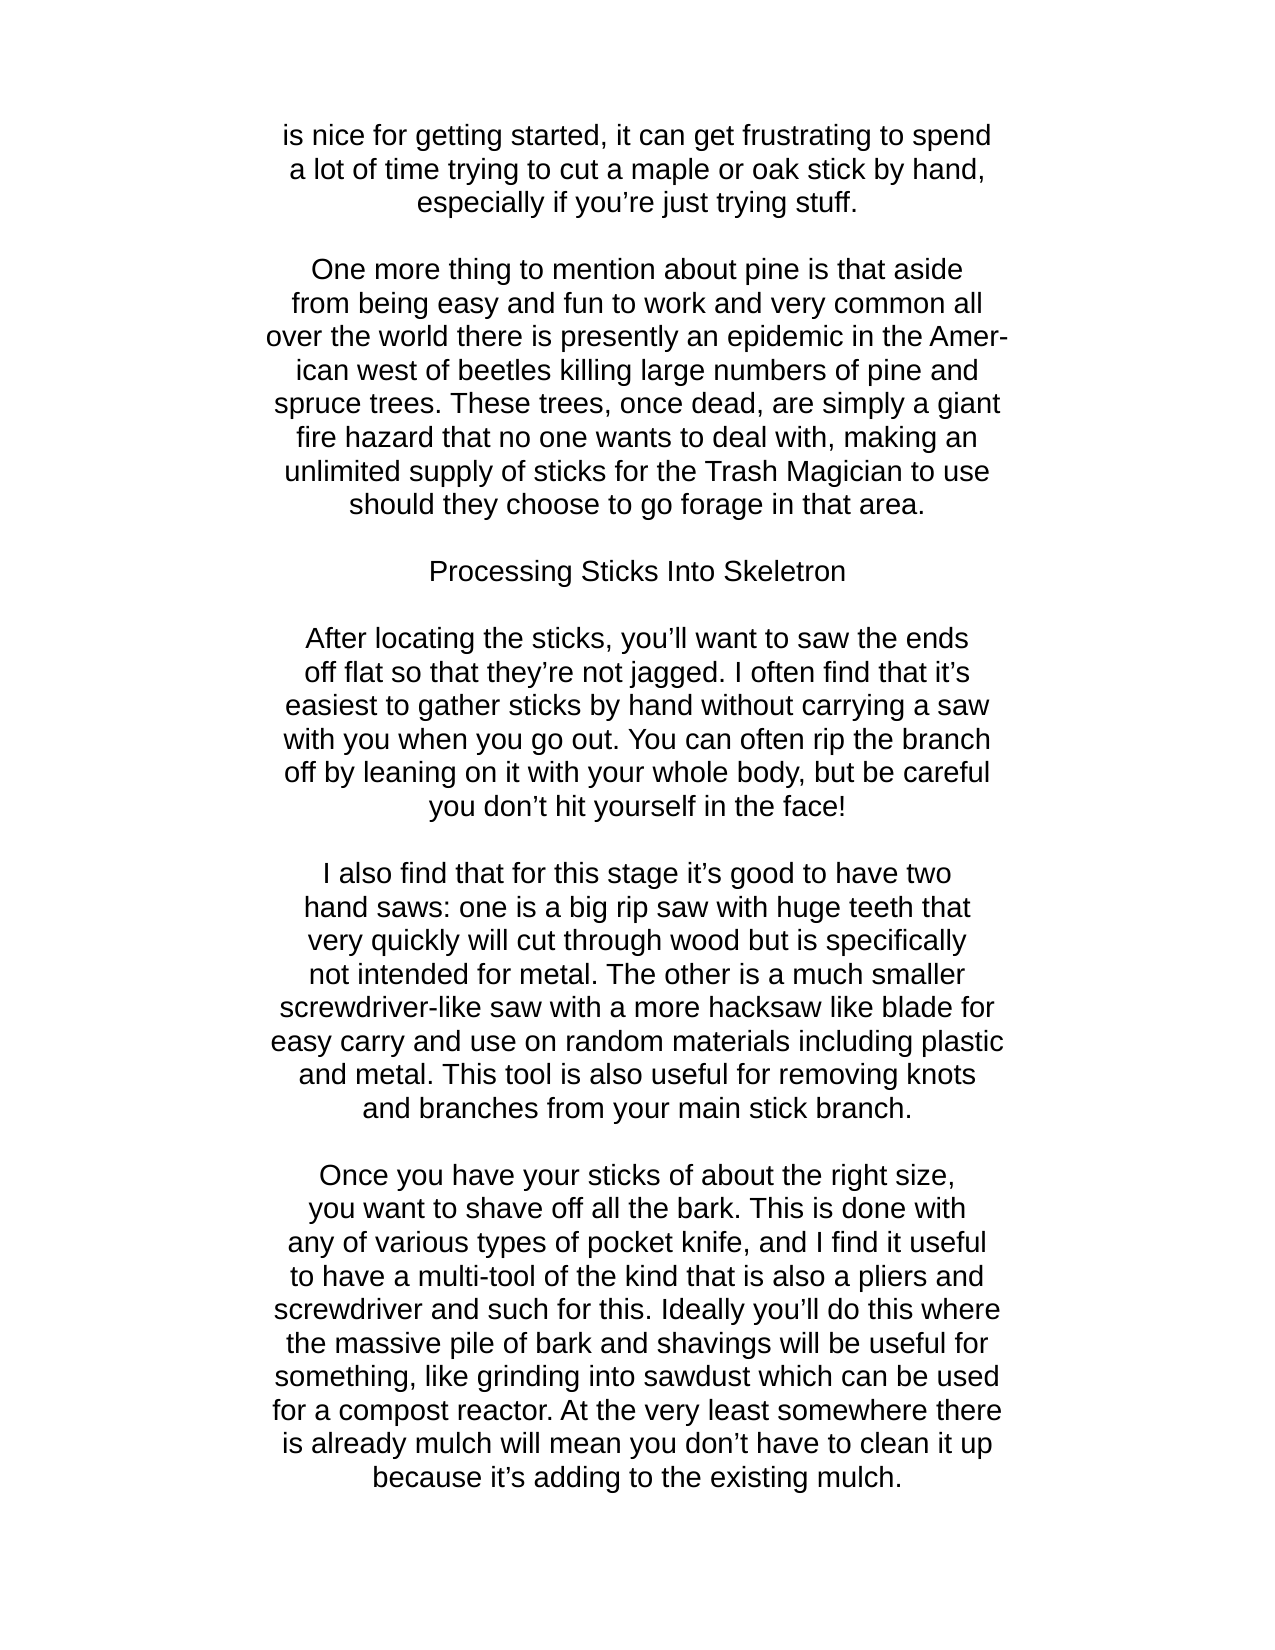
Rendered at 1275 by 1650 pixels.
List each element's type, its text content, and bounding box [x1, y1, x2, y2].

text not intended for metal. The other is a much smaller [118, 957, 1157, 990]
text easiest to gather sticks by hand without carrying a saw [118, 688, 1157, 722]
text is already mulch will mean you don’t have to clean it up [118, 1426, 1157, 1460]
text unlimited supply of sticks for the Trash Magician to use [118, 453, 1157, 487]
text from being easy and fun to work and very common all [118, 286, 1157, 319]
text the massive pile of bark and shavings will be useful for [118, 1326, 1157, 1359]
text especially if you’re just trying stuff. [118, 185, 1157, 219]
text spruce trees. These trees, once dead, are simply a giant [118, 386, 1157, 420]
text and metal. This tool is also useful for removing knots [118, 1057, 1157, 1091]
text because it’s adding to the existing mulch. [118, 1460, 1157, 1493]
text easy carry and use on random materials including plastic [118, 1024, 1157, 1057]
text you don’t hit yourself in the face! [118, 789, 1157, 822]
text off by leaning on it with your whole body, but be careful [118, 755, 1157, 789]
text After locating the sticks, you’ll want to saw the ends [118, 621, 1157, 655]
text to have a multi-tool of the kind that is also a pliers and [118, 1258, 1157, 1292]
text hand saws: one is a big rip saw with huge teeth that [118, 889, 1157, 923]
text fire hazard that no one wants to deal with, making an [118, 420, 1157, 453]
text One more thing to mention about pine is that aside [118, 252, 1157, 286]
text and branches from your main stick branch. [118, 1091, 1157, 1124]
text Processing Sticks Into Skeletron [118, 554, 1157, 588]
text with you when you go out. You can often rip the branch [118, 722, 1157, 755]
text something, like grinding into sawdust which can be used [118, 1359, 1157, 1393]
text very quickly will cut through wood but is specifically [118, 923, 1157, 957]
text is nice for getting started, it can get frustrating to spend [118, 118, 1157, 152]
text for a compost reactor. At the very least somewhere there [118, 1393, 1157, 1426]
text ican west of beetles killing large numbers of pine and [118, 353, 1157, 386]
text you want to shave off all the bark. This is done with [118, 1191, 1157, 1225]
text over the world there is presently an epidemic in the Amer- [118, 319, 1157, 353]
text screwdriver-like saw with a more hacksaw like blade for [118, 990, 1157, 1024]
text any of various types of pocket knife, and I find it useful [118, 1225, 1157, 1258]
text off flat so that they’re not jagged. I often find that it’s [118, 655, 1157, 688]
text screwdriver and such for this. Ideally you’ll do this where [118, 1292, 1157, 1326]
text should they choose to go forage in that area. [118, 487, 1157, 521]
text Once you have your sticks of about the right size, [118, 1158, 1157, 1191]
text a lot of time trying to cut a maple or oak stick by hand, [118, 152, 1157, 185]
text I also find that for this stage it’s good to have two [118, 856, 1157, 889]
